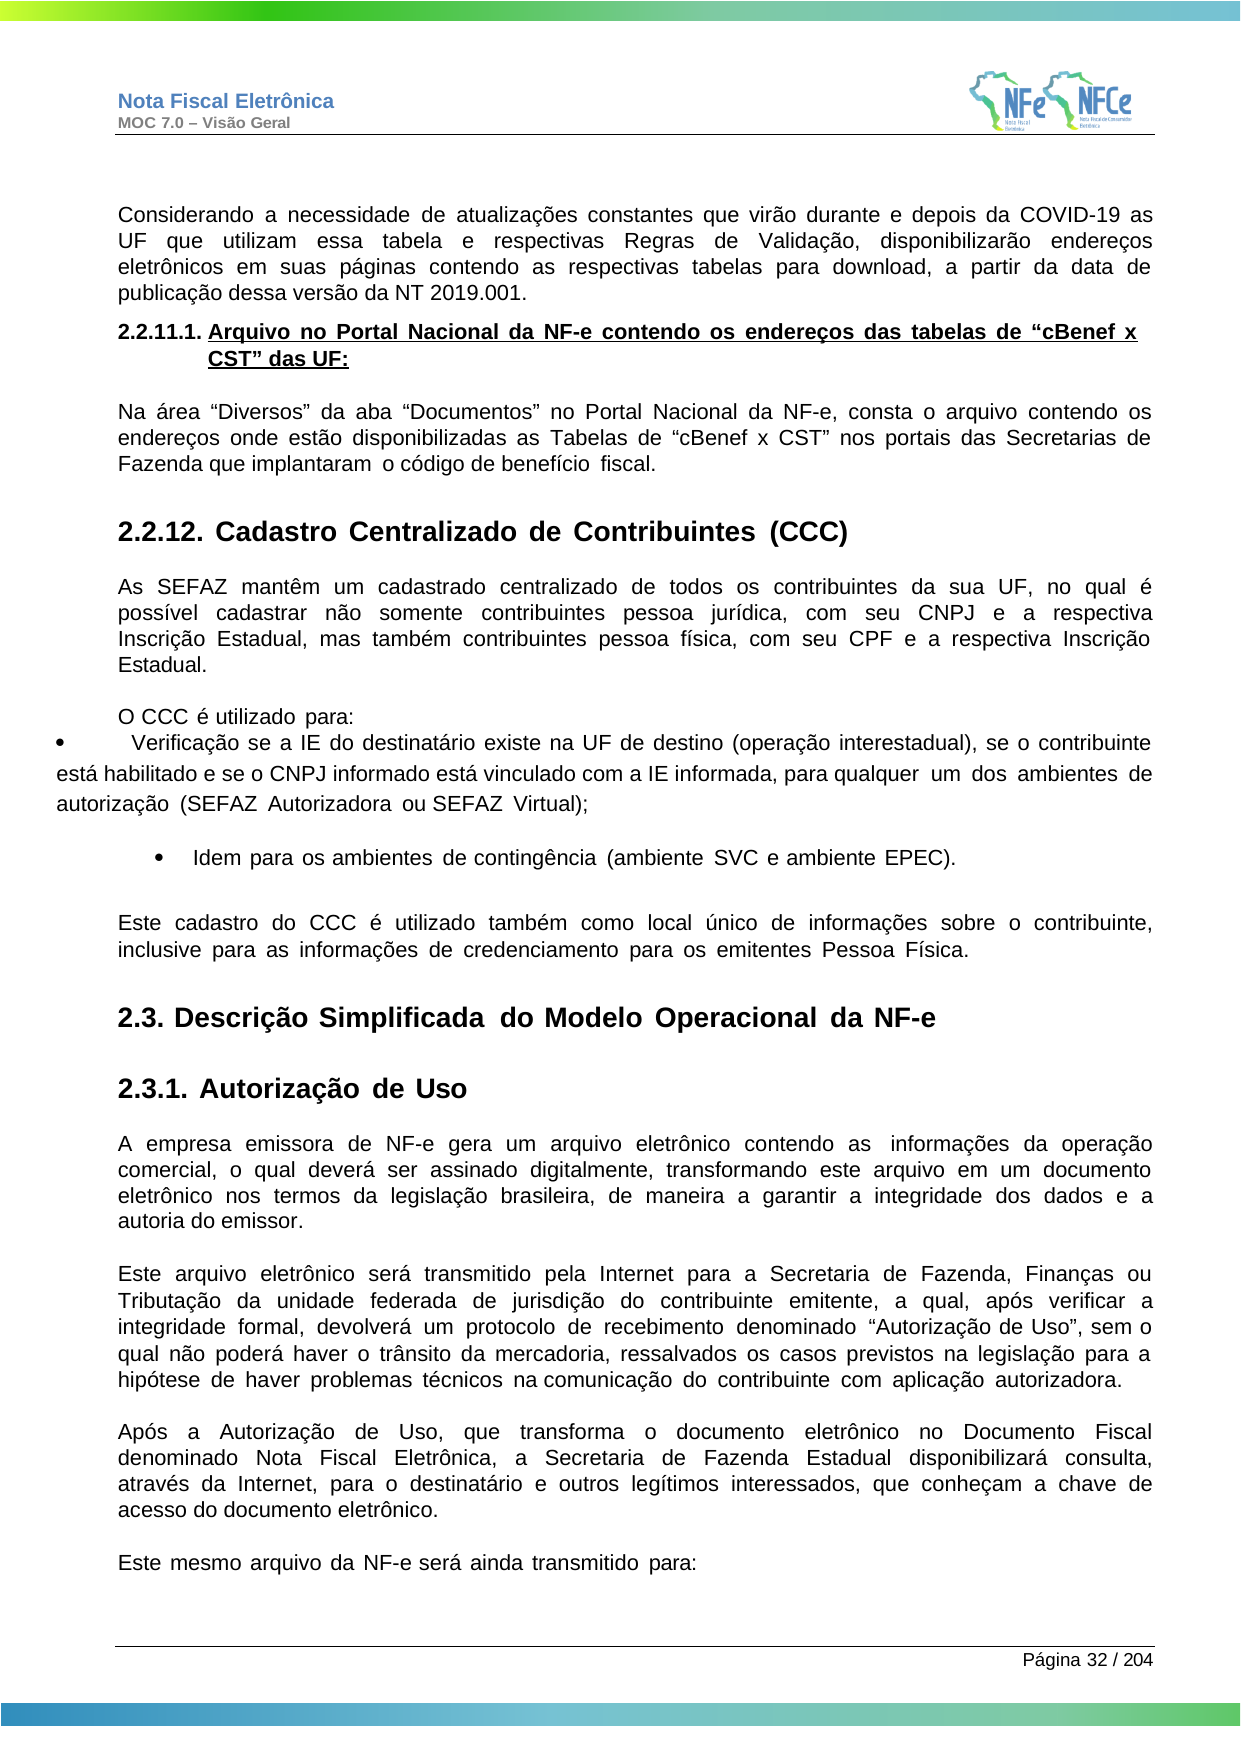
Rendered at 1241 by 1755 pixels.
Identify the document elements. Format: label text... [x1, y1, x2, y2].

text A empresa emissora de NF-e gera um arquivo eletrônico contendo as informações da operação comercial, o qual deverá ser assinado digitalmente, transformando este arquivo em um documento eletrônico nos termos da legislação brasileira, de maneira a garantir a integridade dos dados e a autoria do emissor. [118, 1131, 1153, 1234]
subtitle Cadastro Centralizado de Contribuintes (CCC) [118, 515, 1199, 548]
text As SEFAZ mantêm um cadastrado centralizado de todos os contribuintes da sua UF, no qual é possível cadastrar não somente contribuintes pessoa jurídica, com seu CNPJ e a respectiva Inscrição Estadual, mas também contribuintes pessoa física, com seu CPF e a respectiva Inscrição Estadual. [118, 574, 1152, 677]
text Este mesmo arquivo da NF-e será ainda transmitido para: [118, 1549, 1199, 1574]
text Após a Autorização de Uso, que transforma o documento eletrônico no Documento Fiscal denominado Nota Fiscal Eletrônica, a Secretaria de Fazenda Estadual disponibilizará consulta, através da Internet, para o destinatário e outros legítimos interessados, que conheçam a chave de acesso do documento eletrônico. [118, 1419, 1153, 1522]
subtitle Autorização de Uso [118, 1072, 1199, 1104]
subtitle Descrição Simplificada do Modelo Operacional da NF-e [117, 1001, 1199, 1033]
text Na área “Diversos” da aba “Documentos” no Portal Nacional da NF-e, consta o arquivo contendo os endereços onde estão disponibilizadas as Tabelas de “cBenef x CST” nos portais das Secretarias de Fazenda que implantaram o código de benefício fiscal. [118, 399, 1153, 476]
list Verificação se a IE do destinatário existe na UF de destino (operação interestadual), se o contribuinte está habilitado e se o CNPJ informado está vinculado com a IE informada, para qualquer um dos ambientes de autorização (SEFAZ Autorizadora ou SEFAZ Virtual); [56, 730, 1153, 816]
list Idem para os ambientes de contingência (ambiente SVC e ambiente EPEC). [155, 845, 1199, 870]
text Este arquivo eletrônico será transmitido pela Internet para a Secretaria de Fazenda, Finanças ou Tributação da unidade federada de jurisdição do contribuinte emitente, a qual, após verificar a integridade formal, devolverá um protocolo de recebimento denominado “Autorização de Uso”, sem o qual não poderá haver o trânsito da mercadoria, ressalvados os casos previstos na legislação para a hipótese de haver problemas técnicos na comunicação do contribuinte com aplicação autorizadora. [118, 1261, 1153, 1392]
text Este cadastro do CCC é utilizado também como local único de informações sobre o contribuinte, inclusive para as informações de credenciamento para os emitentes Pessoa Física. [118, 910, 1153, 962]
text Considerando a necessidade de atualizações constantes que virão durante e depois da COVID-19 as UF que utilizam essa tabela e respectivas Regras de Validação, disponibilizarão endereços eletrônicos em suas páginas contendo as respectivas tabelas para download, a partir da data de publicação dessa versão da NT 2019.001. [118, 202, 1153, 305]
subtitle Arquivo no Portal Nacional da NF-e contendo os endereços das tabelas de “cBenef x CST” das UF: [118, 319, 1139, 371]
text O CCC é utilizado para: [118, 704, 1199, 729]
